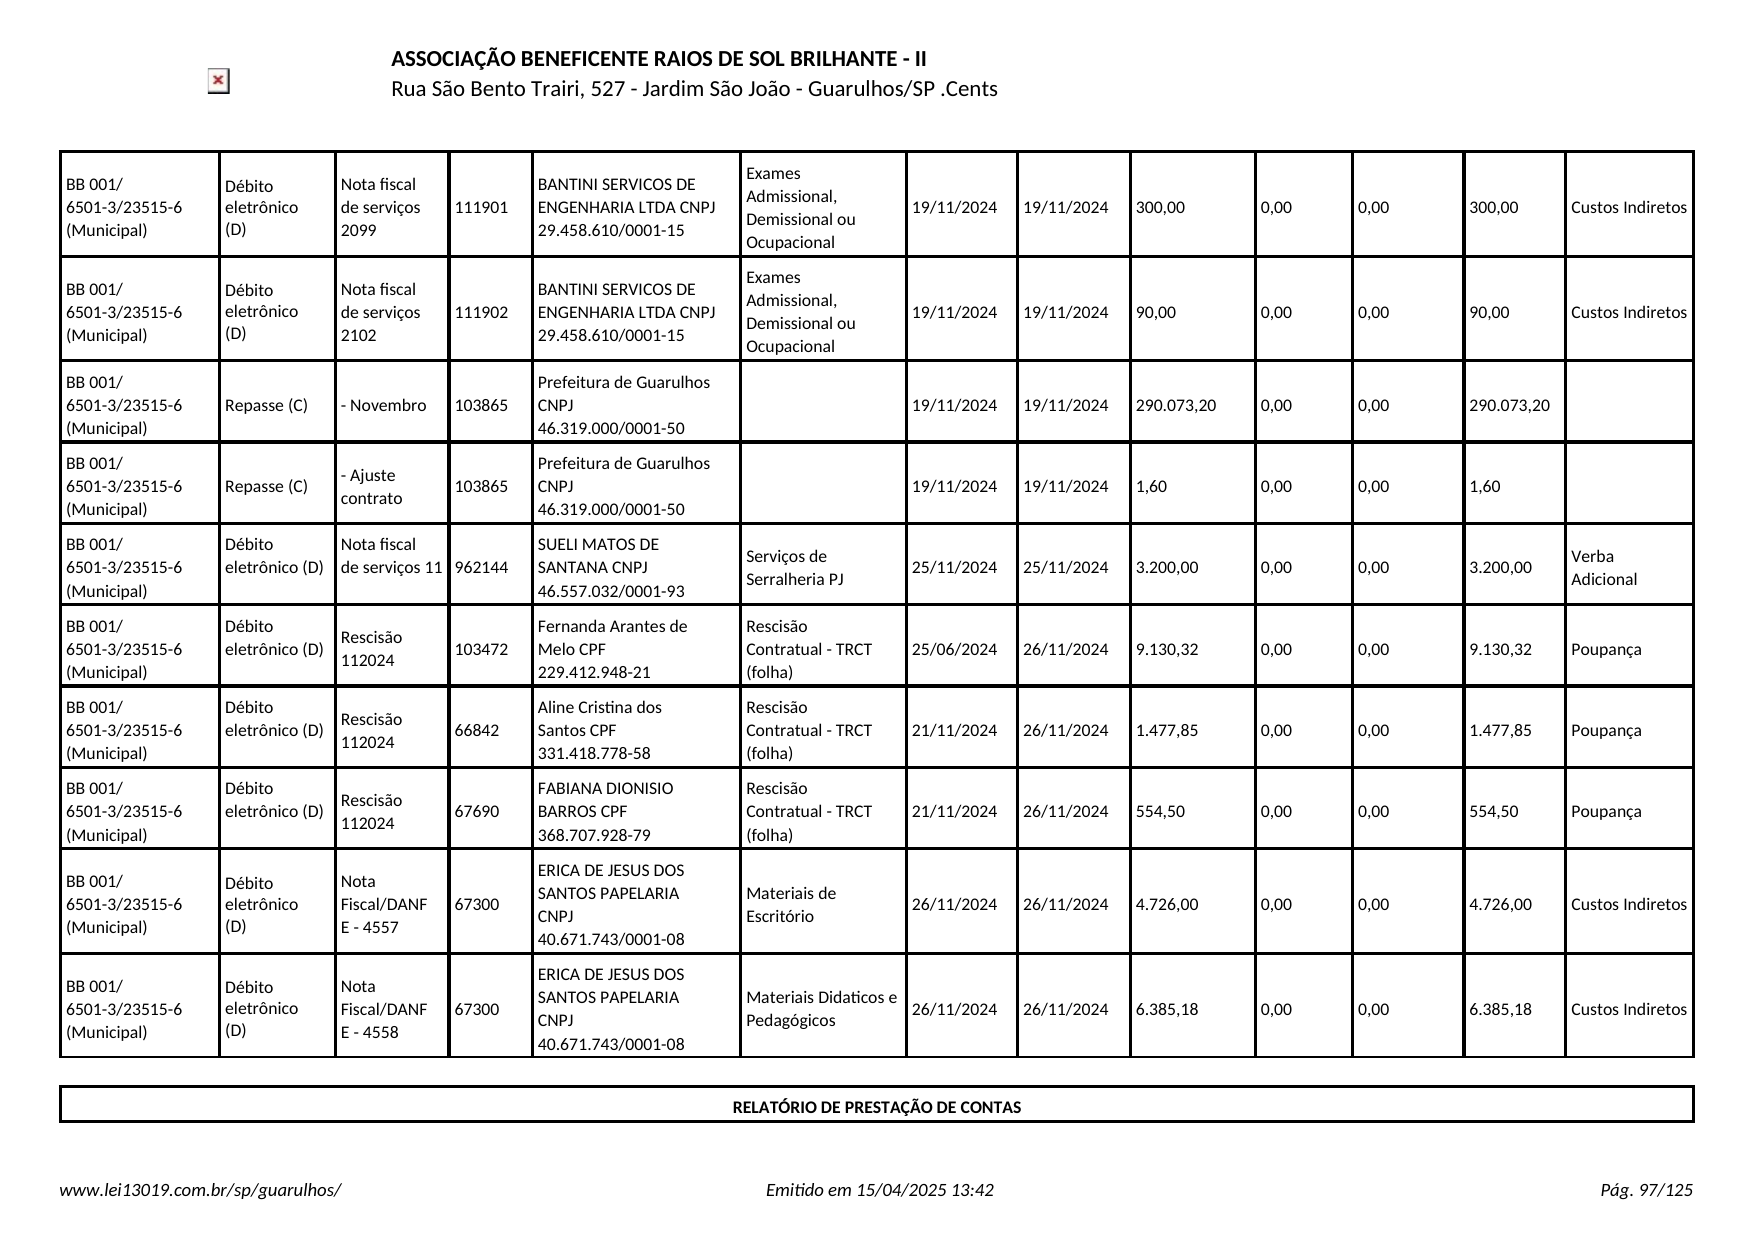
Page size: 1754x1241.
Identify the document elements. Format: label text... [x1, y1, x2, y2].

table_cell 26/11/2024 [1019, 688, 1129, 766]
table_cell 19/11/2024 [908, 444, 1016, 522]
table_header RELATÓRIO DE PRESTAÇÃO DE CONTAS [62, 1088, 1692, 1120]
table_cell 554,50 [1132, 769, 1254, 847]
table_cell 0,00 [1257, 688, 1351, 766]
table_cell 1,60 [1132, 444, 1254, 522]
table_cell BB 001/ 6501-3/23515-6 (Municipal) [62, 606, 218, 684]
table_cell 90,00 [1132, 258, 1254, 359]
table_cell Débito eletrônico (D) [221, 955, 334, 1056]
table_cell ERICA DE JESUS DOS SANTOS PAPELARIA CNPJ 40.671.743/0001-08 [534, 955, 739, 1056]
table_cell 19/11/2024 [1019, 153, 1129, 254]
table_cell Custos Indiretos [1567, 153, 1692, 254]
table_cell BB 001/ 6501-3/23515-6 (Municipal) [62, 444, 218, 522]
table_cell Custos Indiretos [1567, 955, 1692, 1056]
table_cell 0,00 [1354, 955, 1462, 1056]
table_cell 6.385,18 [1466, 955, 1564, 1056]
table_cell 67300 [451, 955, 531, 1056]
table_cell 0,00 [1354, 258, 1462, 359]
table_cell 300,00 [1466, 153, 1564, 254]
table_cell 1.477,85 [1466, 688, 1564, 766]
table_cell 0,00 [1257, 153, 1351, 254]
table_cell Poupança [1567, 606, 1692, 684]
table_cell 67690 [451, 769, 531, 847]
table_cell Serviços de Serralheria PJ [742, 525, 905, 603]
table_cell Materiais Didaticos e Pedagógicos [742, 955, 905, 1056]
table_cell 103472 [451, 606, 531, 684]
table_cell 103865 [451, 362, 531, 440]
table_cell Rescisão 112024 [337, 769, 447, 847]
table_cell 0,00 [1257, 769, 1351, 847]
table_cell Prefeitura de Guarulhos CNPJ 46.319.000/0001-50 [534, 444, 739, 522]
table_cell FABIANA DIONISIO BARROS CPF 368.707.928-79 [534, 769, 739, 847]
table_cell BANTINI SERVICOS DE ENGENHARIA LTDA CNPJ 29.458.610/0001-15 [534, 258, 739, 359]
table_cell Custos Indiretos [1567, 258, 1692, 359]
table_cell Repasse (C) [221, 362, 334, 440]
table_cell 26/11/2024 [1019, 850, 1129, 952]
table_cell 19/11/2024 [908, 362, 1016, 440]
table_cell Materiais de Escritório [742, 850, 905, 952]
table_cell 0,00 [1354, 688, 1462, 766]
table_cell Débito eletrônico (D) [221, 153, 334, 254]
table_cell 3.200,00 [1132, 525, 1254, 603]
table_cell Custos Indiretos [1567, 850, 1692, 952]
table_cell Nota Fiscal/DANF E - 4558 [337, 955, 447, 1056]
table_cell 6.385,18 [1132, 955, 1254, 1056]
table_cell 25/06/2024 [908, 606, 1016, 684]
table_cell SUELI MATOS DE SANTANA CNPJ 46.557.032/0001-93 [534, 525, 739, 603]
table_cell 9.130,32 [1132, 606, 1254, 684]
table_cell 19/11/2024 [908, 258, 1016, 359]
table_cell 111902 [451, 258, 531, 359]
table_cell BB 001/ 6501-3/23515-6 (Municipal) [62, 850, 218, 952]
table_cell Débito eletrônico (D) [221, 688, 334, 766]
table_cell Nota fiscal de serviços 2099 [337, 153, 447, 254]
table_cell 111901 [451, 153, 531, 254]
table_cell 0,00 [1257, 955, 1351, 1056]
table_cell - Ajuste contrato [337, 444, 447, 522]
table_cell BB 001/ 6501-3/23515-6 (Municipal) [62, 525, 218, 603]
table_cell 0,00 [1354, 444, 1462, 522]
table_cell Débito eletrônico (D) [221, 606, 334, 684]
table_cell 300,00 [1132, 153, 1254, 254]
table_cell 26/11/2024 [908, 955, 1016, 1056]
table_cell BB 001/ 6501-3/23515-6 (Municipal) [62, 258, 218, 359]
table_cell 0,00 [1354, 153, 1462, 254]
table_cell 0,00 [1354, 769, 1462, 847]
table_cell Exames Admissional, Demissional ou Ocupacional [742, 258, 905, 359]
table_cell BB 001/ 6501-3/23515-6 (Municipal) [62, 362, 218, 440]
table_cell 0,00 [1257, 606, 1351, 684]
table_cell Nota Fiscal/DANF E - 4557 [337, 850, 447, 952]
table_cell 0,00 [1354, 362, 1462, 440]
table_cell ERICA DE JESUS DOS SANTOS PAPELARIA CNPJ 40.671.743/0001-08 [534, 850, 739, 952]
table_cell 1,60 [1466, 444, 1564, 522]
table_cell 4.726,00 [1132, 850, 1254, 952]
table_cell 19/11/2024 [1019, 444, 1129, 522]
table_cell BB 001/ 6501-3/23515-6 (Municipal) [62, 153, 218, 254]
table_cell - Novembro [337, 362, 447, 440]
table_cell Poupança [1567, 688, 1692, 766]
table_cell Débito eletrônico (D) [221, 258, 334, 359]
table_cell Débito eletrônico (D) [221, 525, 334, 603]
table_cell 25/11/2024 [1019, 525, 1129, 603]
table_cell 962144 [451, 525, 531, 603]
table_cell 26/11/2024 [1019, 606, 1129, 684]
table_cell 1.477,85 [1132, 688, 1254, 766]
table_cell Débito eletrônico (D) [221, 850, 334, 952]
table_cell BB 001/ 6501-3/23515-6 (Municipal) [62, 769, 218, 847]
table_cell Exames Admissional, Demissional ou Ocupacional [742, 153, 905, 254]
table_cell Poupança [1567, 769, 1692, 847]
table_cell Rescisão Contratual - TRCT (folha) [742, 769, 905, 847]
table_cell 4.726,00 [1466, 850, 1564, 952]
table_cell 26/11/2024 [908, 850, 1016, 952]
table_cell 0,00 [1257, 525, 1351, 603]
table_cell Verba Adicional [1567, 525, 1692, 603]
table_cell BB 001/ 6501-3/23515-6 (Municipal) [62, 688, 218, 766]
table_cell 19/11/2024 [1019, 362, 1129, 440]
table_cell 0,00 [1257, 362, 1351, 440]
table_cell [1567, 444, 1692, 522]
table_cell 9.130,32 [1466, 606, 1564, 684]
table_cell Rescisão 112024 [337, 606, 447, 684]
table_cell 19/11/2024 [908, 153, 1016, 254]
table_cell [1567, 362, 1692, 440]
table_cell [742, 362, 905, 440]
table_cell 290.073,20 [1132, 362, 1254, 440]
table_cell 0,00 [1257, 850, 1351, 952]
table_cell 26/11/2024 [1019, 769, 1129, 847]
table_cell 103865 [451, 444, 531, 522]
table_cell Rescisão Contratual - TRCT (folha) [742, 606, 905, 684]
table_cell 66842 [451, 688, 531, 766]
table_cell BANTINI SERVICOS DE ENGENHARIA LTDA CNPJ 29.458.610/0001-15 [534, 153, 739, 254]
table_cell Repasse (C) [221, 444, 334, 522]
table_cell 25/11/2024 [908, 525, 1016, 603]
table_cell 0,00 [1354, 606, 1462, 684]
table_cell 67300 [451, 850, 531, 952]
table_cell BB 001/ 6501-3/23515-6 (Municipal) [62, 955, 218, 1056]
table_cell 90,00 [1466, 258, 1564, 359]
table_cell Débito eletrônico (D) [221, 769, 334, 847]
table_cell Nota fiscal de serviços 2102 [337, 258, 447, 359]
table_cell 554,50 [1466, 769, 1564, 847]
table_cell Rescisão Contratual - TRCT (folha) [742, 688, 905, 766]
table_cell 290.073,20 [1466, 362, 1564, 440]
table_cell 21/11/2024 [908, 769, 1016, 847]
table_cell 0,00 [1257, 258, 1351, 359]
table_cell 26/11/2024 [1019, 955, 1129, 1056]
table_cell Rescisão 112024 [337, 688, 447, 766]
table_cell 0,00 [1257, 444, 1351, 522]
table_cell Fernanda Arantes de Melo CPF 229.412.948-21 [534, 606, 739, 684]
table_cell 21/11/2024 [908, 688, 1016, 766]
table_cell 0,00 [1354, 525, 1462, 603]
table_cell 0,00 [1354, 850, 1462, 952]
table_cell Aline Cristina dos Santos CPF 331.418.778-58 [534, 688, 739, 766]
table_cell Nota fiscal de serviços 11 [337, 525, 447, 603]
table_cell 3.200,00 [1466, 525, 1564, 603]
table_cell Prefeitura de Guarulhos CNPJ 46.319.000/0001-50 [534, 362, 739, 440]
table_cell [742, 444, 905, 522]
table_cell 19/11/2024 [1019, 258, 1129, 359]
